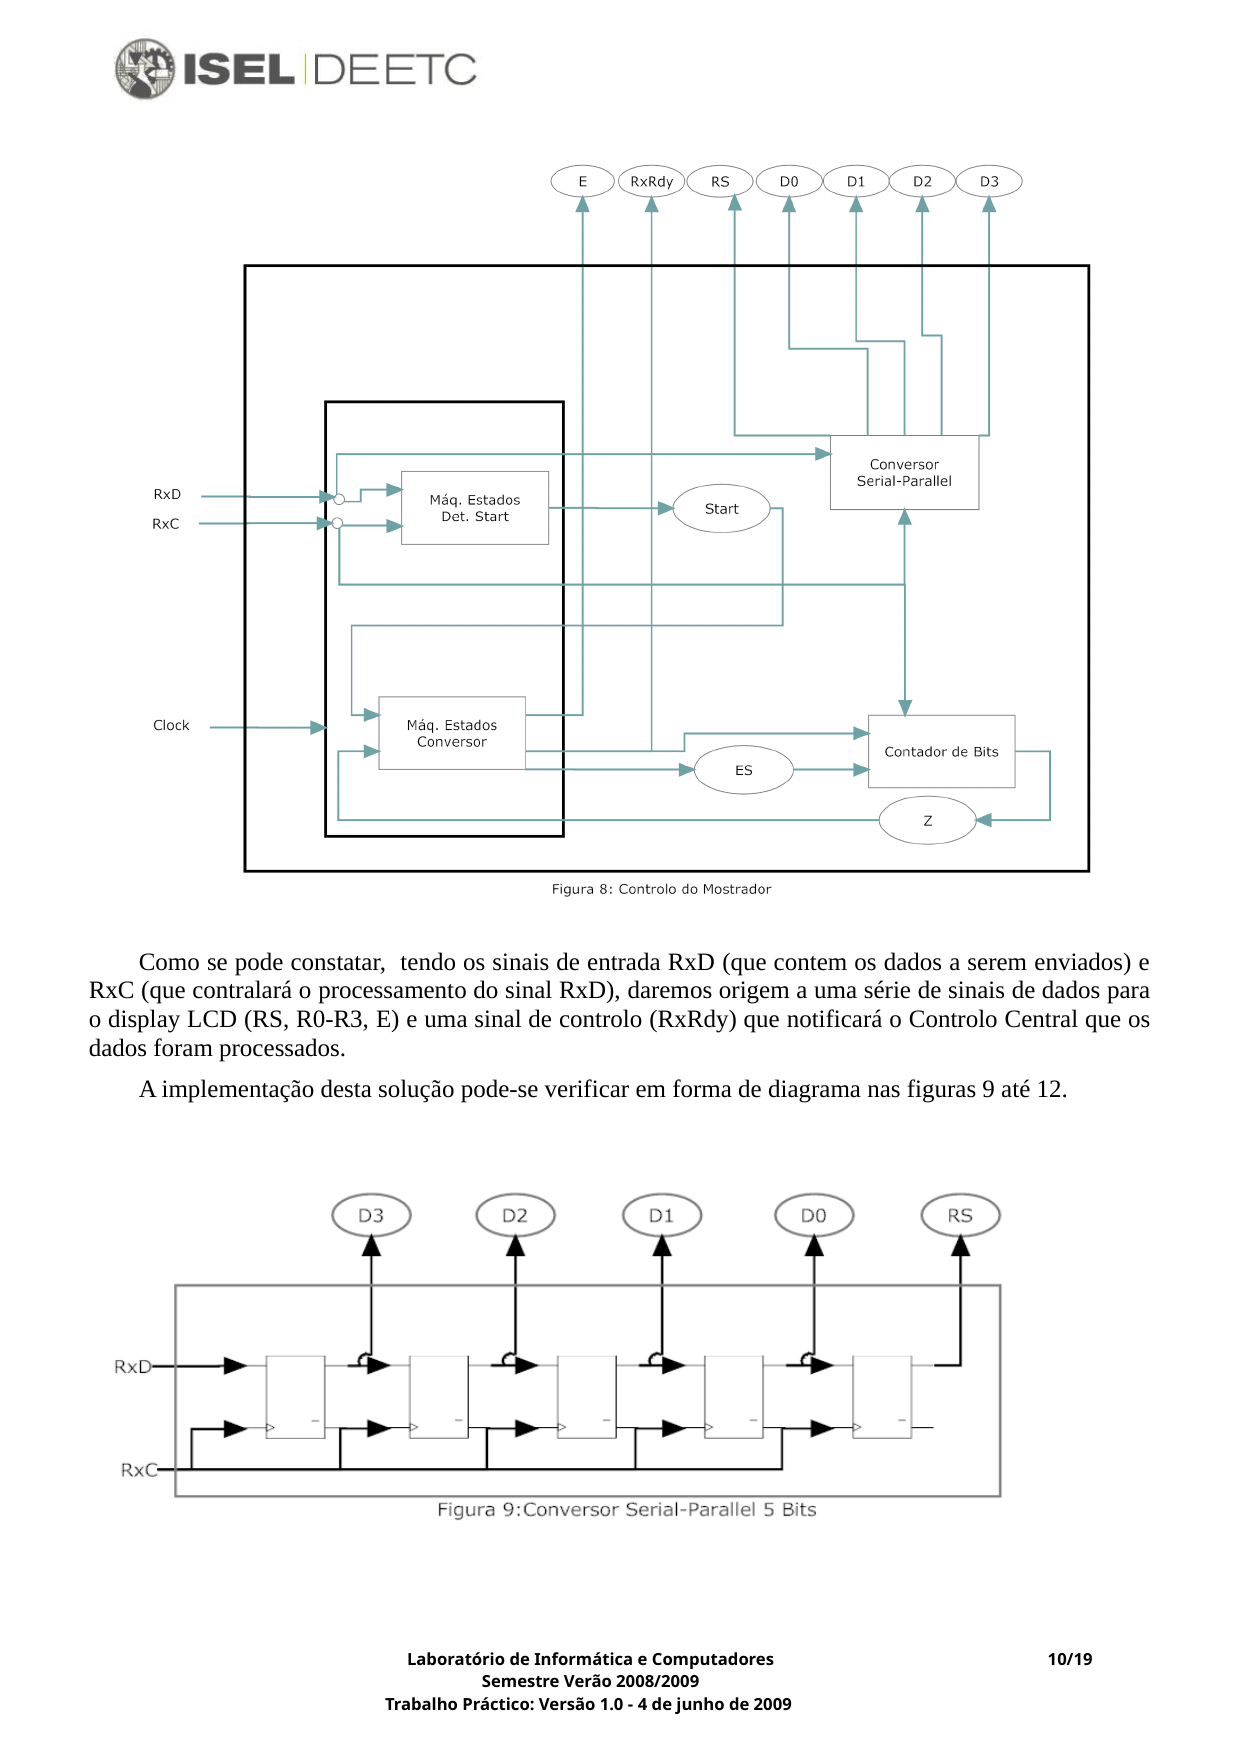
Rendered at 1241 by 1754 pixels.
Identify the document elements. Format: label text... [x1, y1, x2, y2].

picture [147, 160, 1093, 906]
text A implementação desta solução pode-se verificar em forma de diagrama nas figuras 9 até 12. [88, 1074, 1152, 1103]
picture [105, 24, 507, 125]
picture [107, 1187, 1006, 1532]
text Como se pode constatar, tendo os sinais de entrada RxD (que contem os dados a serem enviados) e RxC (que contralará o processamento do sinal RxD), daremos origem a uma série de sinais de dados para o display LCD (RS, R0-R3, E) e uma sinal de controlo (RxRdy) que notificará o Controlo Central que os dados foram processados. [88, 947, 1152, 1062]
